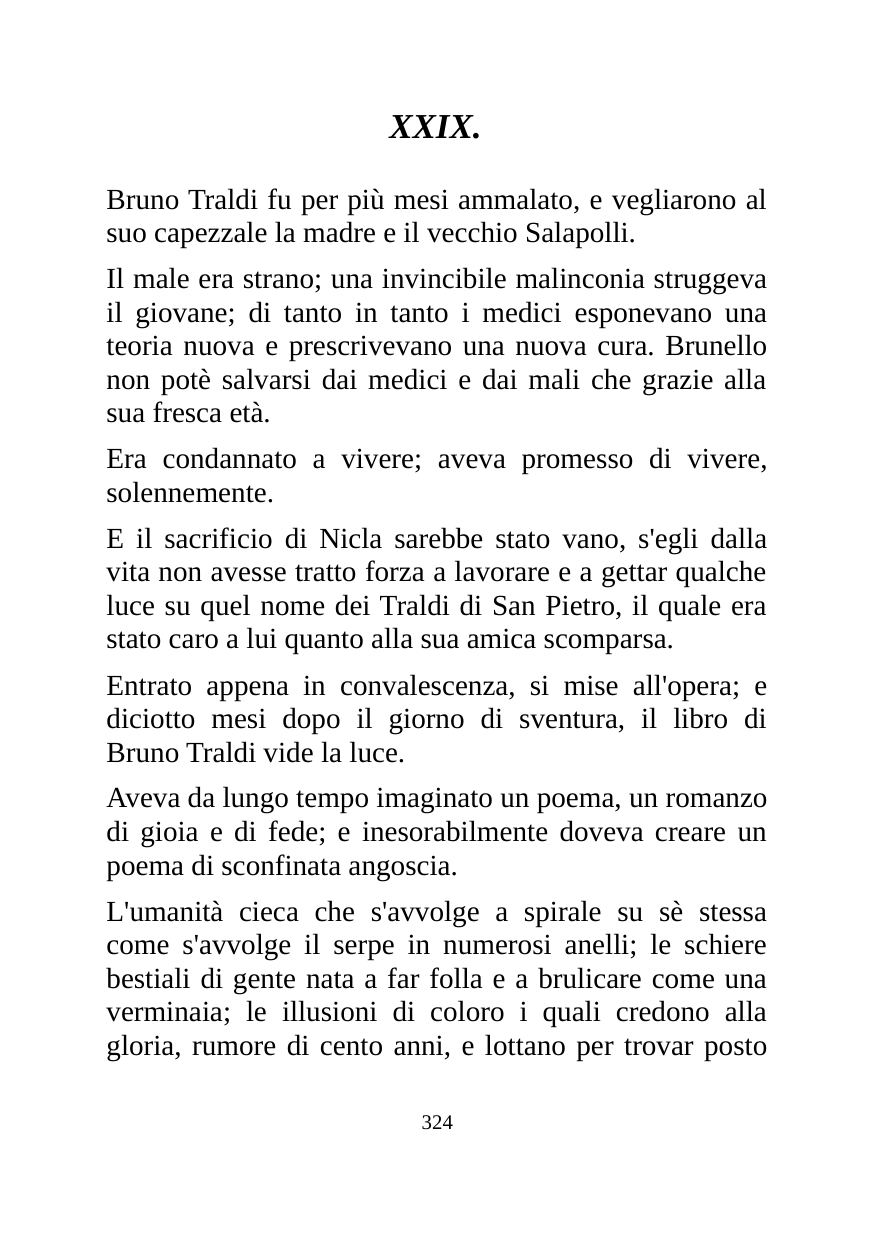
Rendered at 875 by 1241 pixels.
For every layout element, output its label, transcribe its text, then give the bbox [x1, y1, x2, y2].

text Aveva da lungo tempo imaginato un poema, un romanzo di gioia e di fede; e inesorabilmente doveva creare un poema di sconfinata angoscia. [106, 781, 768, 881]
text Bruno Traldi fu per più mesi ammalato, e vegliarono al suo capezzale la madre e il vecchio Salapolli. [106, 182, 768, 249]
text Il male era strano; una invincibile malinconia struggeva il giovane; di tanto in tanto i medici esponevano una teoria nuova e prescrivevano una nuova cura. Brunello non potè salvarsi dai medici e dai mali che grazie alla sua fresca età. [106, 261, 768, 429]
text Era condannato a vivere; aveva promesso di vivere, solennemente. [106, 442, 768, 509]
text E il sacrificio di Nicla sarebbe stato vano, s'egli dalla vita non avesse tratto forza a lavorare e a gettar qualche luce su quel nome dei Traldi di San Pietro, il quale era stato caro a lui quanto alla sua amica scomparsa. [106, 521, 768, 655]
text Entrato appena in convalescenza, si mise all'opera; e diciotto mesi dopo il giorno di sventura, il libro di Bruno Traldi vide la luce. [106, 668, 768, 768]
subtitle XXIX. [106, 106, 768, 146]
text L'umanità cieca che s'avvolge a spirale su sè stessa come s'avvolge il serpe in numerosi anelli; le schiere bestiali di gente nata a far folla e a brulicare come una verminaia; le illusioni di coloro i quali credono alla gloria, rumore di cento anni, e lottano per trovar posto [106, 894, 768, 1061]
